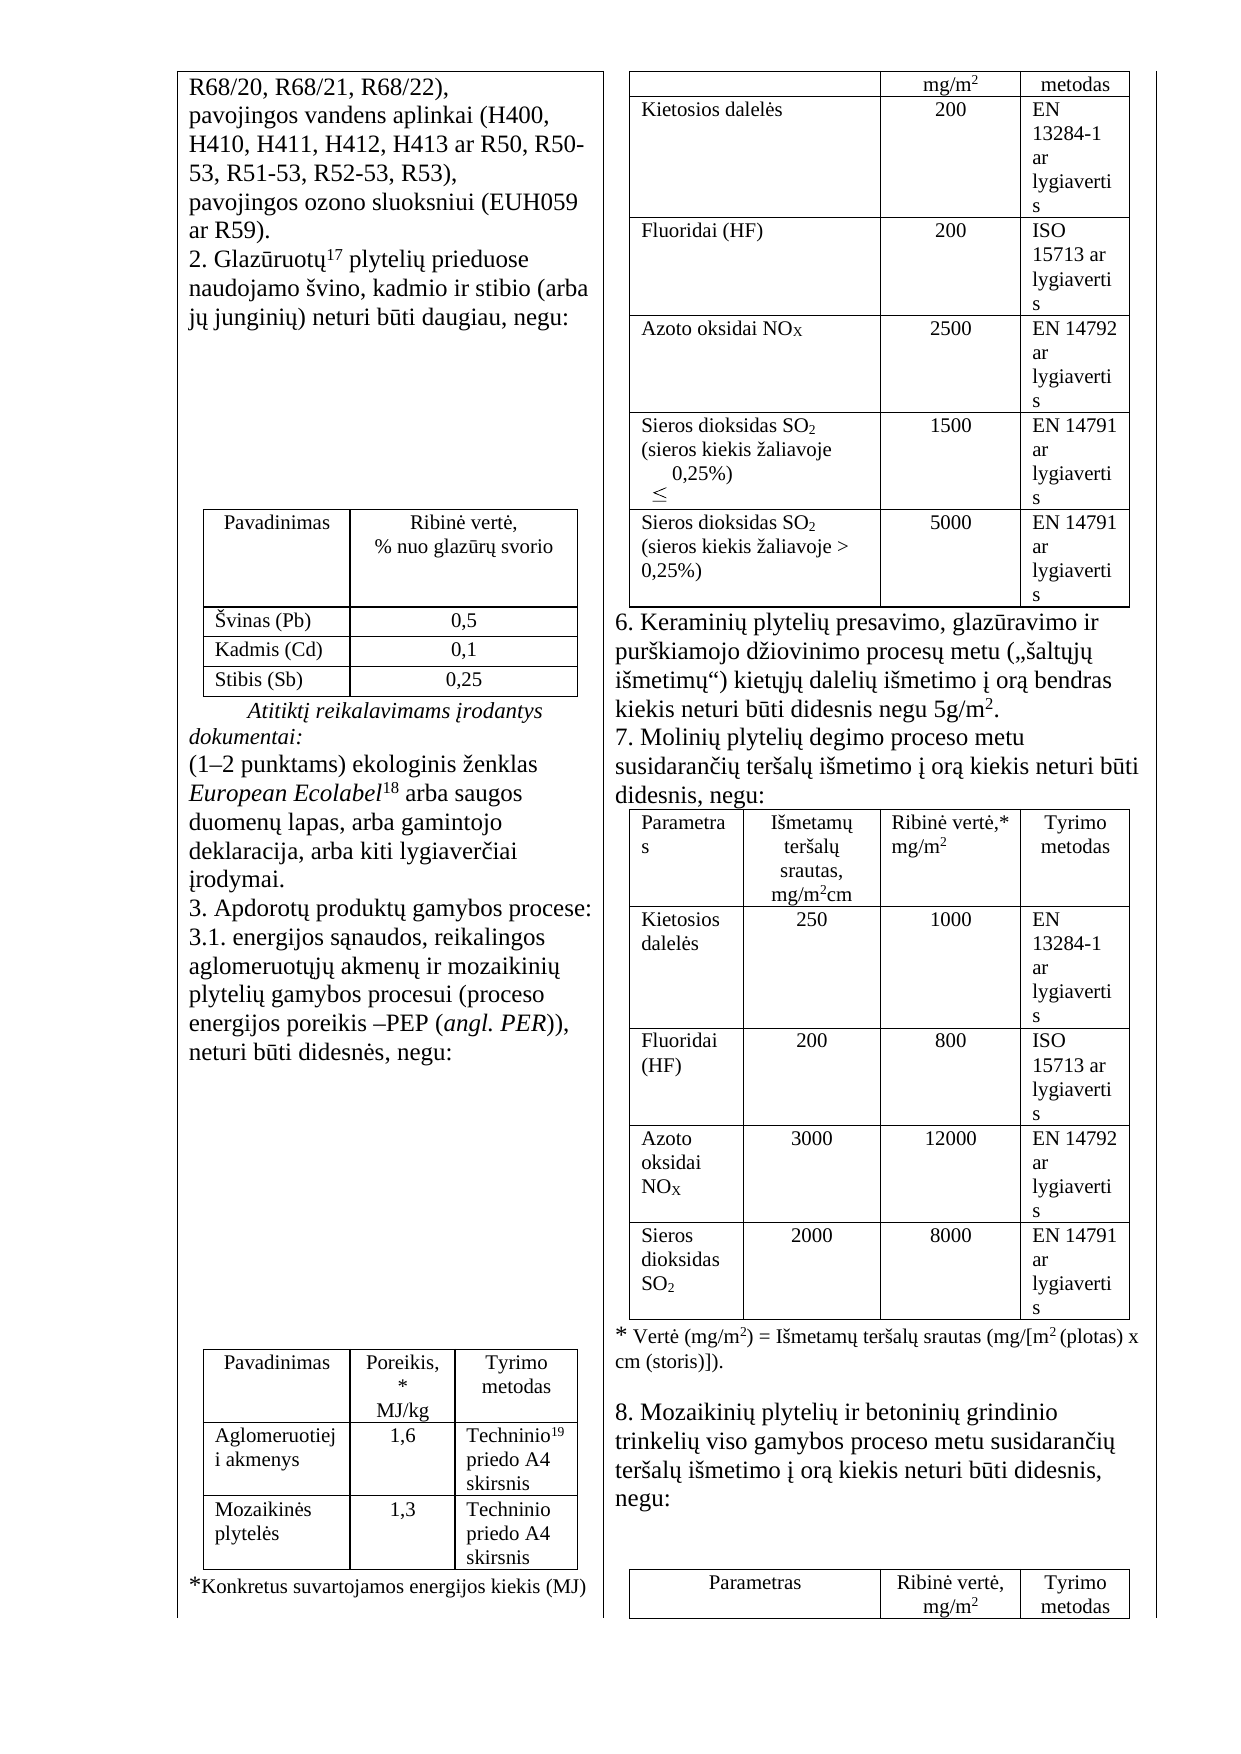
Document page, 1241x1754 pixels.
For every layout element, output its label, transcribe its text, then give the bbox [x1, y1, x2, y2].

table_cell EN 13284-1 ar lygiavertis [1021, 97, 1129, 217]
table_cell Ribinė vertė, % nuo glazūrų svorio [351, 510, 577, 606]
table_cell Atitiktį reikalavimams įrodantys dokumentai: (1–2 punktams) ekologinis ženklas European Ecolabel18 arba saugos duomenų lapas, arba gamintojo deklaracija, arba kiti lygiaverčiai įrodymai. 3. Apdorotų produktų gamybos procese: 3.1. energijos sąnaudos, reikalingos aglomeruotųjų akmenų ir mozaikinių plytelių gamybos procesui (proceso energijos poreikis –PEP (angl. PER)), neturi būti didesnės, negu: [178, 696, 603, 1349]
table_cell [604, 1028, 629, 1125]
table_cell 12000 [881, 1126, 1020, 1222]
table_cell 0,25 [351, 667, 577, 696]
table_cell Tyrimo metodas [1021, 810, 1129, 906]
table_cell mg/m2 [881, 72, 1020, 96]
table_cell Sieros dioksidas SO2 (sieros kiekis žaliavoje > 0,25%) [630, 510, 880, 606]
table_cell 3000 [744, 1126, 880, 1222]
table_cell 2500 [881, 316, 1020, 412]
table_cell *Konkretus suvartojamos energijos kiekis (MJ) [178, 1569, 603, 1618]
table_cell [1130, 809, 1156, 906]
table_cell Aglomeruotieji akmenys [204, 1423, 349, 1495]
table_cell [578, 606, 603, 636]
table_cell [1130, 96, 1156, 217]
table_cell Tyrimo metodas [456, 1350, 577, 1422]
table_cell [1130, 1222, 1156, 1319]
table_cell [578, 1495, 603, 1569]
table_cell [1130, 1125, 1156, 1222]
table_cell [604, 412, 629, 509]
table_cell R68/20, R68/21, R68/22), pavojingos vandens aplinkai (H400, H410, H411, H412, H413 ar R50, R50-53, R51-53, R52-53, R53), pavojingos ozono sluoksniui (EUH059 ar R59). 2. Glazūruotų17 plytelių prieduose naudojamo švino, kadmio ir stibio (arba jų junginių) neturi būti daugiau, negu: [178, 72, 603, 509]
table_cell [604, 906, 629, 1027]
table_cell [1130, 315, 1156, 412]
table_cell ISO 15713 ar lygiavertis [1021, 1029, 1129, 1125]
table_cell [1130, 509, 1156, 606]
table_cell [178, 1495, 203, 1569]
table_cell 250 [744, 907, 880, 1027]
table_cell Tyrimo metodas [1021, 1570, 1129, 1618]
table_cell [604, 1569, 629, 1618]
table_cell 0,1 [351, 637, 577, 666]
table_cell Poreikis,* MJ/kg [351, 1350, 454, 1422]
table_cell [630, 72, 880, 96]
table_cell Švinas (Pb) [204, 608, 349, 636]
table_cell [1130, 217, 1156, 314]
table_cell [578, 1349, 603, 1422]
table_cell Parametras [630, 810, 743, 906]
table_cell [1130, 1028, 1156, 1125]
table_cell 2000 [744, 1223, 880, 1319]
table_cell 1,6 [351, 1423, 454, 1495]
table_cell [178, 509, 203, 606]
table_cell Kietosios dalelės [630, 97, 880, 217]
table_cell Išmetamų teršalų srautas, mg/m2cm [744, 810, 880, 906]
table_cell Ribinė vertė,* mg/m2 [881, 810, 1020, 906]
table_cell 200 [744, 1029, 880, 1125]
table_cell [178, 1422, 203, 1495]
table_cell Fluoridai (HF) [630, 1029, 743, 1125]
table_cell [178, 606, 203, 636]
table_cell EN 14791 ar lygiavertis [1021, 510, 1129, 606]
table_cell 200 [881, 218, 1020, 314]
table_cell [1130, 906, 1156, 1027]
table_cell [178, 636, 203, 666]
table_cell EN 14791 ar lygiavertis [1021, 1223, 1129, 1319]
table_cell EN 14791 ar lygiavertis [1021, 413, 1129, 509]
table_cell [604, 315, 629, 412]
table_cell EN 14792 ar lygiavertis [1021, 316, 1129, 412]
table_cell [178, 666, 203, 696]
table_cell [578, 1422, 603, 1495]
table_cell [1130, 412, 1156, 509]
table_cell [604, 1125, 629, 1222]
table_cell [1130, 1569, 1156, 1618]
table_cell Azoto oksidai NOX [630, 316, 880, 412]
table_cell EN 13284-1 ar lygiavertis [1021, 907, 1129, 1027]
table_cell 0,5 [351, 608, 577, 636]
table_cell Kietosios dalelės [630, 907, 743, 1027]
table_cell EN 14792 ar lygiavertis [1021, 1126, 1129, 1222]
table_cell Sieros dioksidas SO2 [630, 1223, 743, 1319]
table_cell Pavadinimas [204, 510, 349, 606]
table_cell Techninio priedo A4 skirsnis [456, 1496, 577, 1569]
table_cell [604, 509, 629, 606]
table_cell * Vertė (mg/m2) = Išmetamų teršalų srautas (mg/[m2 (plotas) x cm (storis)]). 8. Mozaikinių plytelių ir betoninių grindinio trinkelių viso gamybos proceso metu susidarančių teršalų išmetimo į orą kiekis neturi būti didesnis, negu: [604, 1319, 1156, 1569]
table_cell 1,3 [351, 1496, 454, 1569]
table_cell 1000 [881, 907, 1020, 1027]
table_cell [1130, 71, 1156, 96]
table_cell [604, 809, 629, 906]
table_cell 5000 [881, 510, 1020, 606]
table_cell Fluoridai (HF) [630, 218, 880, 314]
table_cell [178, 1349, 203, 1422]
table_cell 1500 [881, 413, 1020, 509]
table_cell metodas [1021, 72, 1129, 96]
table_cell [578, 509, 603, 606]
table_cell Pavadinimas [204, 1350, 349, 1422]
table_cell [604, 96, 629, 217]
table_cell Mozaikinės plytelės [204, 1496, 349, 1569]
table_cell [604, 71, 629, 96]
table_cell Parametras [630, 1570, 880, 1618]
table_cell Kadmis (Cd) [204, 637, 349, 666]
table_cell [578, 666, 603, 696]
table_cell Stibis (Sb) [204, 667, 349, 696]
table_cell ISO 15713 ar lygiavertis [1021, 218, 1129, 314]
table_cell 800 [881, 1029, 1020, 1125]
table_cell [604, 1222, 629, 1319]
table_cell [604, 217, 629, 314]
table_cell Sieros dioksidas SO2 (sieros kiekis žaliavoje <= 0,25%) [630, 413, 880, 509]
table_cell Ribinė vertė, mg/m2 [881, 1570, 1020, 1618]
table_cell [578, 636, 603, 666]
table_cell 200 [881, 97, 1020, 217]
table_cell Azoto oksidai NOX [630, 1126, 743, 1222]
table_cell 8000 [881, 1223, 1020, 1319]
table_cell Techninio19 priedo A4 skirsnis [456, 1423, 577, 1495]
table_cell 6. Keraminių plytelių presavimo, glazūravimo ir purškiamojo džiovinimo procesų metu („šaltųjų išmetimų“) kietųjų dalelių išmetimo į orą bendras kiekis neturi būti didesnis negu 5g/m2. 7. Molinių plytelių degimo proceso metu susidarančių teršalų išmetimo į orą kiekis neturi būti didesnis, negu: [604, 606, 1156, 809]
